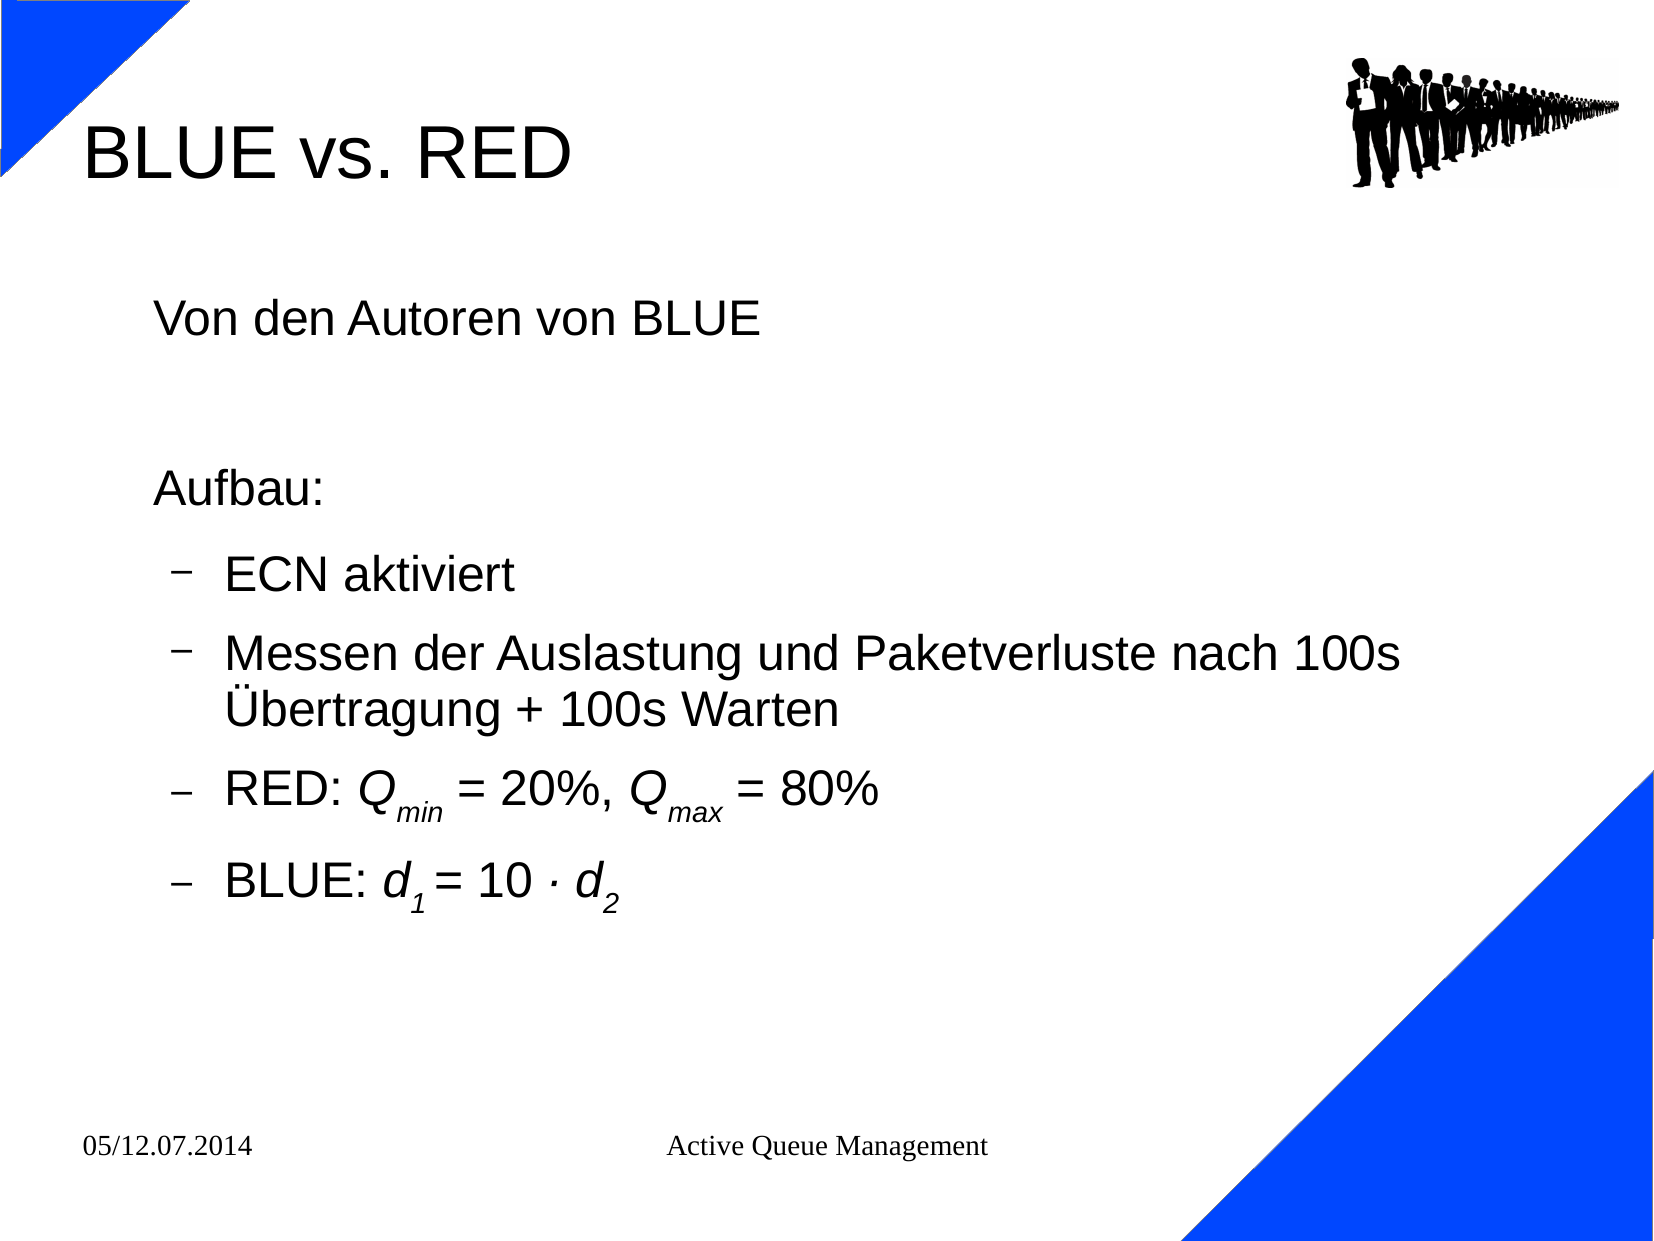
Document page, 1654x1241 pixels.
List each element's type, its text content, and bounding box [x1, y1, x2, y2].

picture [1346, 58, 1619, 188]
list Von den Autoren von BLUE Aufbau: ECN aktiviert Messen der Auslastung und Paketverluste nach 100s Übertragung + 100s Warten RED: Qmin = 20%, Qmax = 80% BLUE: d1 = 10 ∙ d2 [82, 290, 1571, 1109]
text_box [1180, 770, 1654, 1241]
text_box [0, 0, 190, 177]
title BLUE vs. RED [82, 49, 1571, 257]
